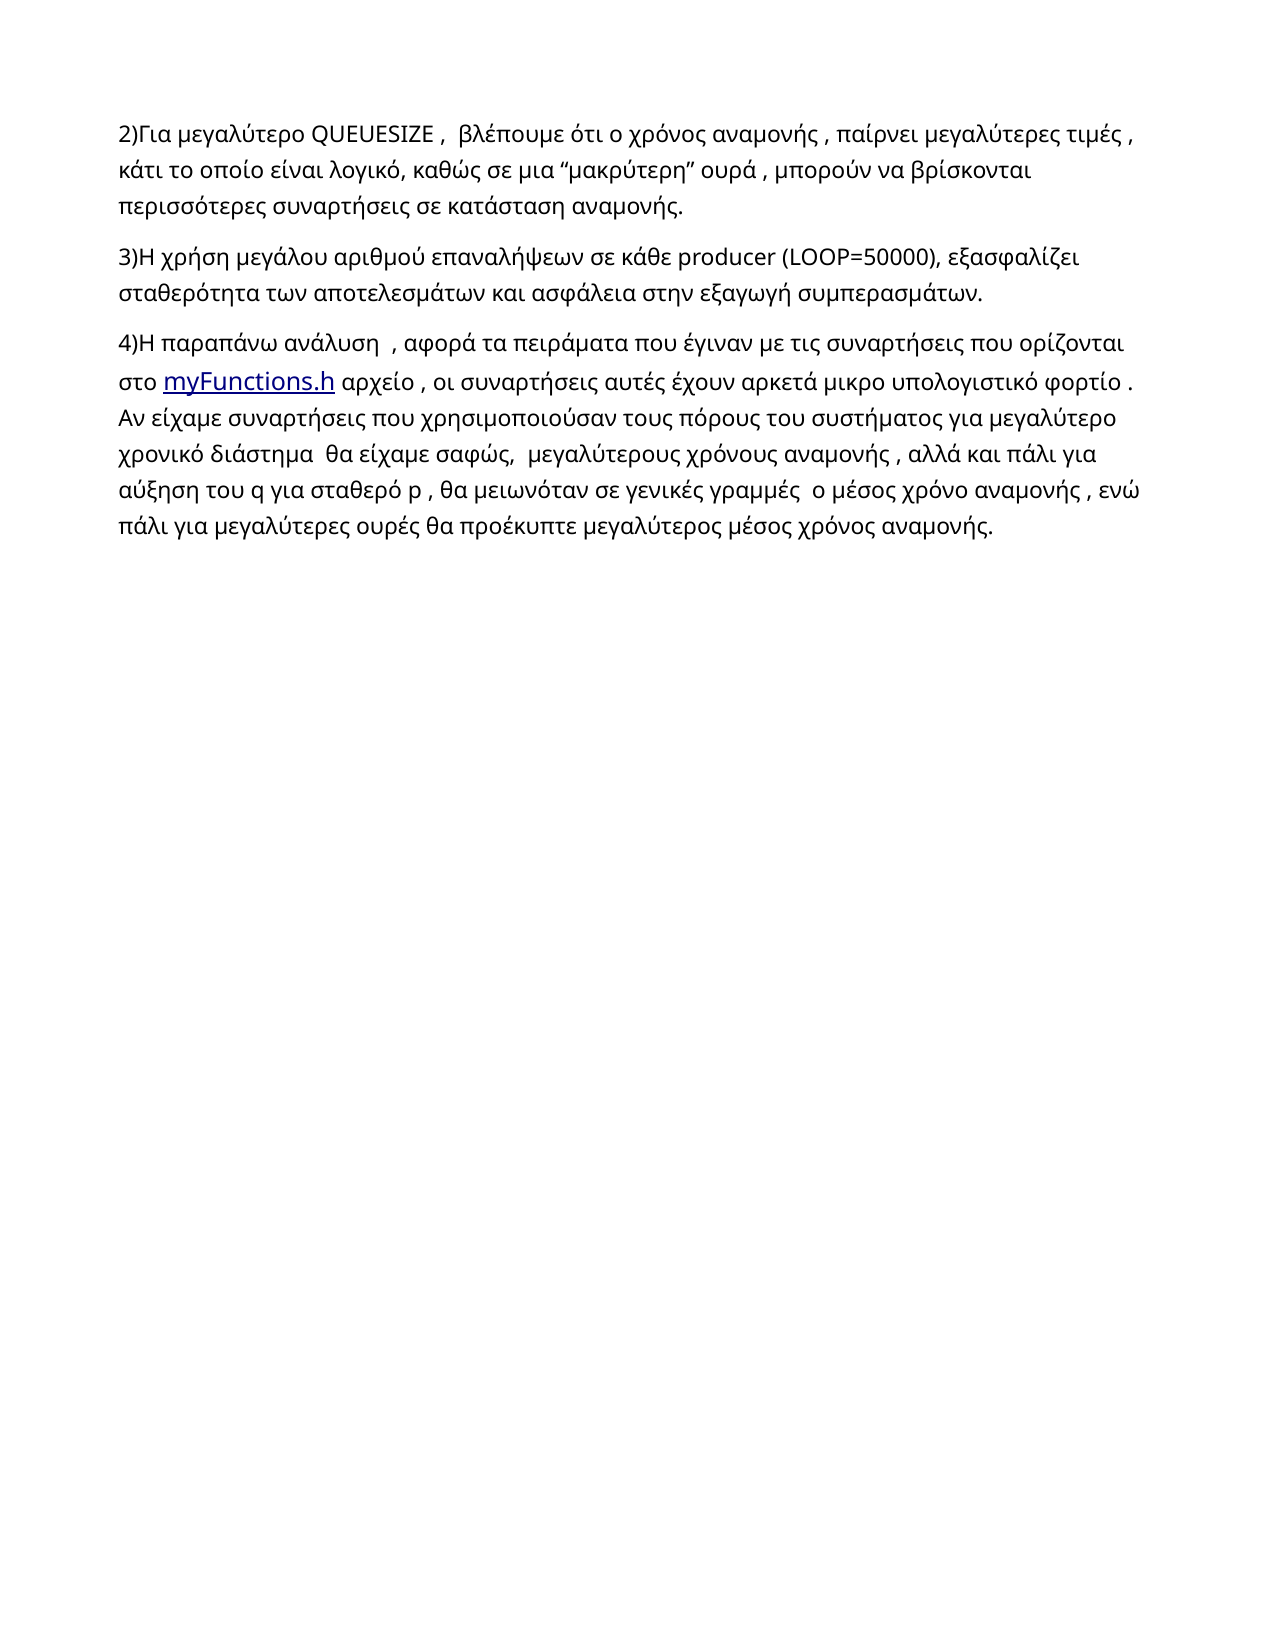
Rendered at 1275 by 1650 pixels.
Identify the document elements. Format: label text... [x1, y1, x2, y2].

text 3)Η χρήση μεγάλου αριθμού επαναλήψεων σε κάθε producer (LOOP=50000), εξασφαλίζει σταθερότητα των αποτελεσμάτων και ασφάλεια στην εξαγωγή συμπερασμάτων. [118, 241, 1157, 308]
text 2)Για μεγαλύτερο QUEUESIZE , βλέπουμε ότι ο χρόνος αναμονής , παίρνει μεγαλύτερες τιμές , κάτι το οποίο είναι λογικό, καθώς σε μια “μακρύτερη” ουρά , μπορούν να βρίσκονται περισσότερες συναρτήσεις σε κατάσταση αναμονής. [118, 118, 1157, 221]
text 4)Η παραπάνω ανάλυση , αφορά τα πειράματα που έγιναν με τις συναρτήσεις που ορίζονται στο myFunctions.h αρχείο , οι συναρτήσεις αυτές έχουν αρκετά μικρο υπολογιστικό φορτίο . Αν είχαμε συναρτήσεις που χρησιμοποιούσαν τους πόρους του συστήματος για μεγαλύτερο χρονικό διάστημα θα είχαμε σαφώς, μεγαλύτερους χρόνους αναμονής , αλλά και πάλι για αύξηση του q για σταθερό p , θα μειωνόταν σε γενικές γραμμές ο μέσος χρόνο αναμονής , ενώ πάλι για μεγαλύτερες ουρές θα προέκυπτε μεγαλύτερος μέσος χρόνος αναμονής. [118, 327, 1157, 541]
